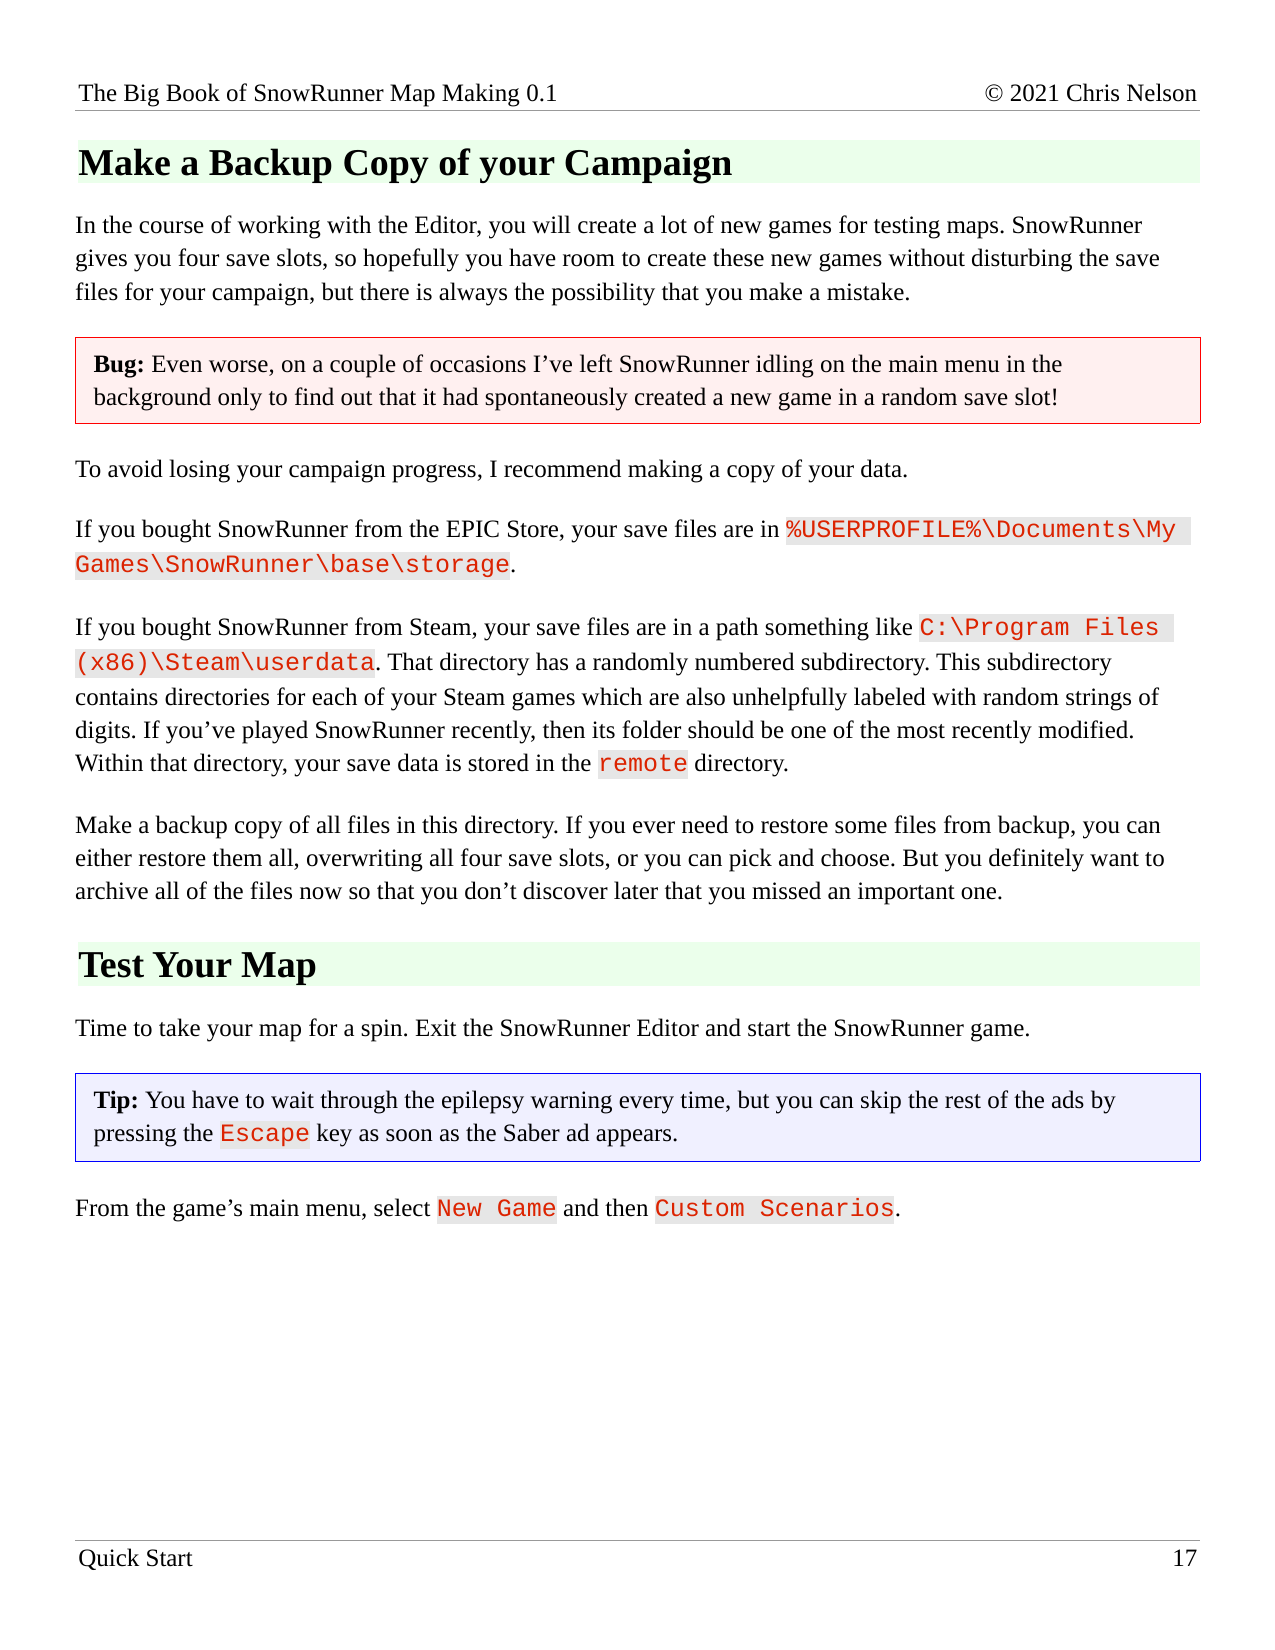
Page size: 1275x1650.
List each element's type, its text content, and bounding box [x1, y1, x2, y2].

text If you bought SnowRunner from Steam, your save files are in a path something like C:\Program Files (x86)\Steam\userdata. That directory has a randomly numbered subdirectory. This subdirectory contains directories for each of your Steam games which are also unhelpfully labeled with random strings of digits. If you’ve played SnowRunner recently, then its folder should be one of the most recently modified. Within that directory, your save data is stored in the remote directory. [75, 612, 1200, 779]
text In the course of working with the Editor, you will create a lot of new games for testing maps. SnowRunner gives you four save slots, so hopefully you have room to create these new games without disturbing the save files for your campaign, but there is always the possibility that you make a mistake. [75, 211, 1200, 305]
subtitle Make a Backup Copy of your Campaign [78, 140, 1200, 183]
list Even worse, on a couple of occasions I’ve left SnowRunner idling on the main menu in the background only to find out that it had spontaneously created a new game in a random save slot! [76, 338, 1200, 423]
text Time to take your map for a spin. Exit the SnowRunner Editor and start the SnowRunner game. [75, 1013, 1200, 1042]
text If you bought SnowRunner from the EPIC Store, your save files are in %USERPROFILE%\Documents\My Games\SnowRunner\base\storage. [75, 514, 1200, 580]
subtitle Test Your Map [78, 942, 1200, 986]
text From the game’s main menu, select New Game and then Custom Scenarios. [75, 1193, 1200, 1224]
text To avoid losing your campaign progress, I recommend making a copy of your data. [75, 454, 1200, 483]
text Make a backup copy of all files in this directory. If you ever need to restore some files from backup, you can either restore them all, overwriting all four save slots, or you can pick and choose. But you definitely want to archive all of the files now so that you don’t discover later that you missed an important one. [75, 810, 1200, 905]
list You have to wait through the epilepsy warning every time, but you can skip the rest of the ads by pressing the Escape key as soon as the Saber ad appears. [76, 1074, 1200, 1161]
